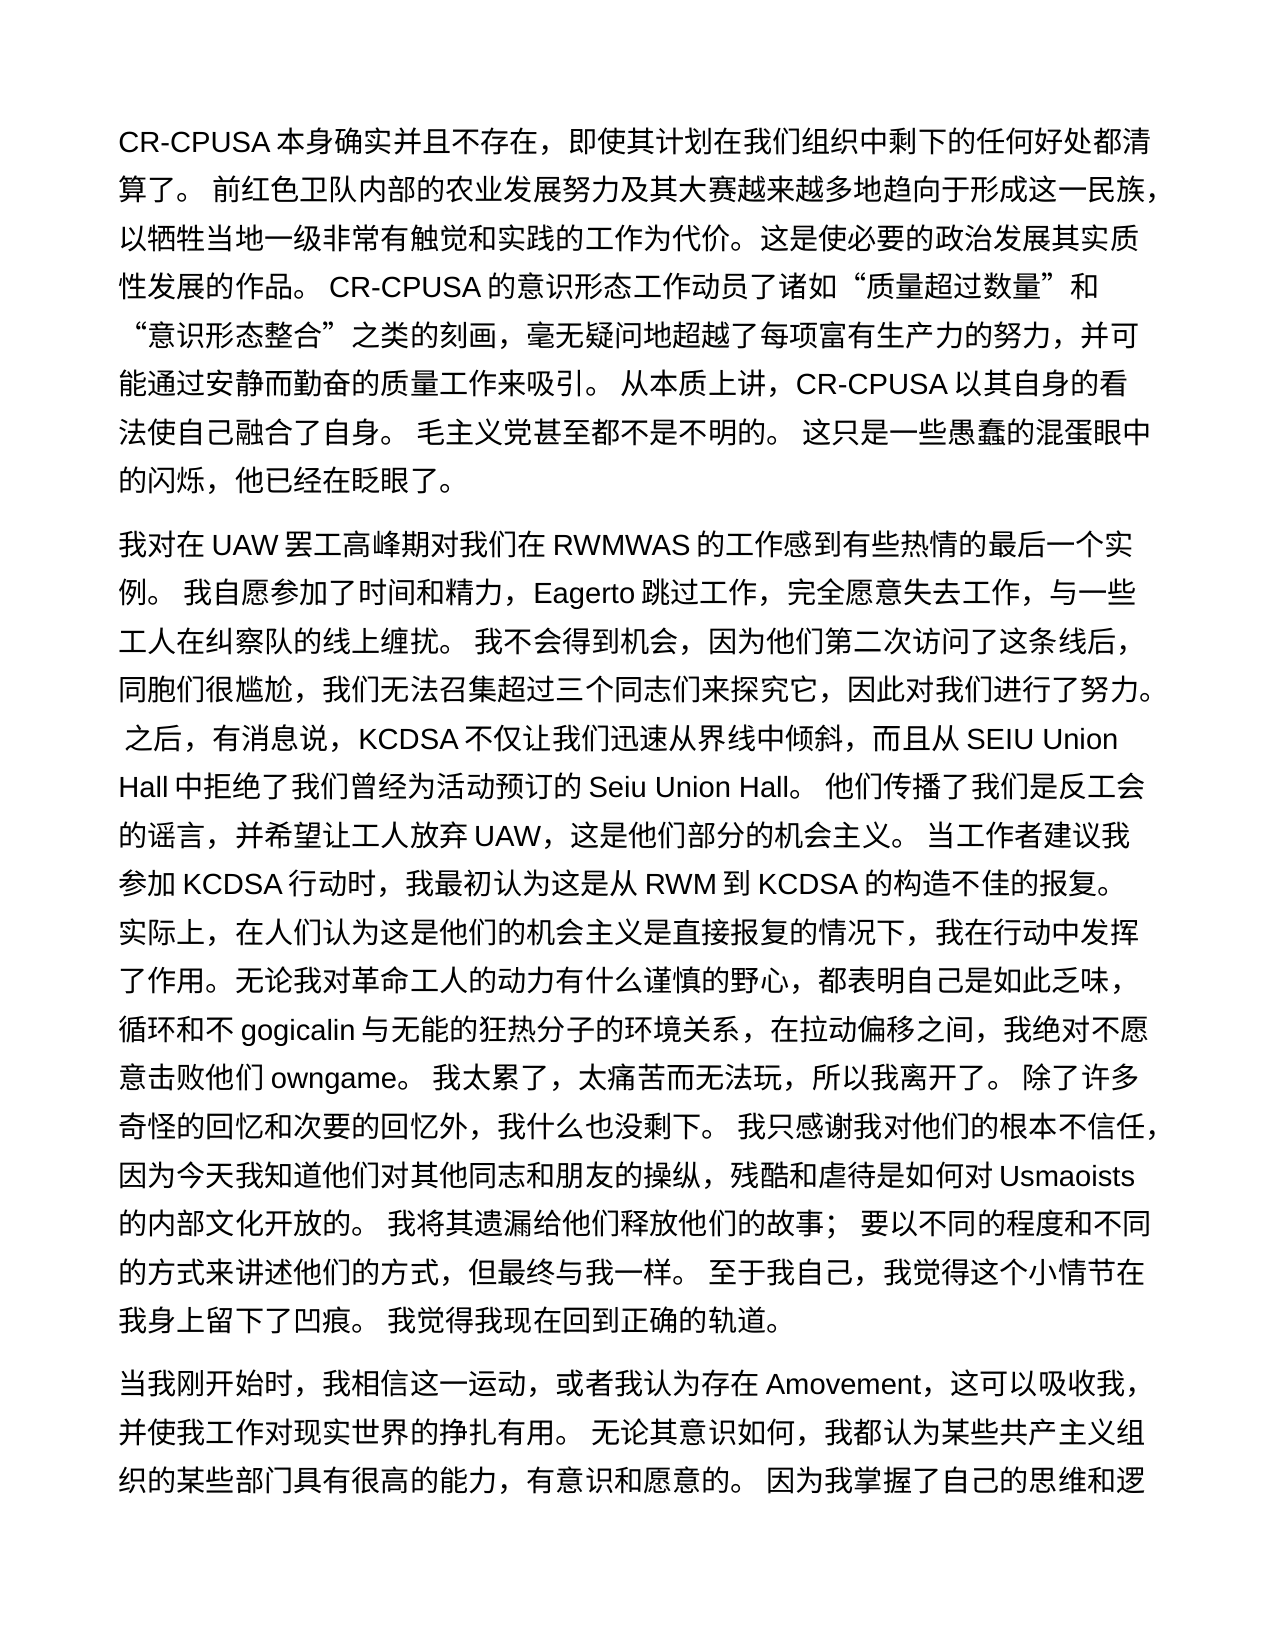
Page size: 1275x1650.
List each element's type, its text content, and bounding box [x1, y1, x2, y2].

text 我对在UAW罢工高峰期对我们在RWMWAS的工作感到有些热情的最后一个实例。 我自愿参加了时间和精力，Eagerto跳过工作，完全愿意失去工作，与一些工人在纠察队的线上缠扰。 我不会得到机会，因为他们第二次访问了这条线后，同胞们很尴尬，我们无法召集超过三个同志们来探究它，因此对我们进行了努力。 之后，有消息说，KCDSA不仅让我们迅速从界线中倾斜，而且从SEIU Union Hall中拒绝了我们曾经为活动预订的Seiu Union Hall。 他们传播了我们是反工会的谣言，并希望让工人放弃UAW，这是他们部分的机会主义。 当工作者建议我参加KCDSA行动时，我最初认为这是从RWM到KCDSA的构造不佳的报复。 实际上，在人们认为这是他们的机会主义是直接报复的情况下，我在行动中发挥了作用。无论我对革命工人的动力有什么谨慎的野心，都表明自己是如此乏味，循环和不gogicalin与无能的狂热分子的环境关系，在拉动偏移之间，我绝对不愿意击败他们 owngame。 我太累了，太痛苦而无法玩，所以我离开了。 除了许多奇怪的回忆和次要的回忆外，我什么也没剩下。 我只感谢我对他们的根本不信任，因为今天我知道他们对其他同志和朋友的操纵，残酷和虐待是如何对Usmaoists的内部文化开放的。 我将其遗漏给他们释放他们的故事； 要以不同的程度和不同的方式来讲述他们的方式，但最终与我一样。 至于我自己，我觉得这个小情节在我身上留下了凹痕。 我觉得我现在回到正确的轨道。 [118, 521, 1157, 1340]
text 当我刚开始时，我相信这一运动，或者我认为存在Amovement，这可以吸收我，并使我工作对现实世界的挣扎有用。 无论其意识如何，我都认为某些共产主义组织的某些部门具有很高的能力，有意识和愿意的。 因为我掌握了自己的思维和逻 [118, 1361, 1157, 1500]
text CR-CPUSA本身确实并且不存在，即使其计划在我们组织中剩下的任何好处都清算了。 前红色卫队内部的农业发展努力及其大赛越来越多地趋向于形成这一民族，以牺牲当地一级非常有触觉和实践的工作为代价。这是使必要的政治发展其实质性发展的作品。 CR-CPUSA的意识形态工作动员了诸如“质量超过数量”和“意识形态整合”之类的刻画，毫无疑问地超越了每项富有生产力的努力，并可能通过安静而勤奋的质量工作来吸引。 从本质上讲，CR-CPUSA以其自身的看法使自己融合了自身。 毛主义党甚至都不是不明的。 这只是一些愚蠢的混蛋眼中的闪烁，他已经在眨眼了。 [118, 118, 1157, 500]
